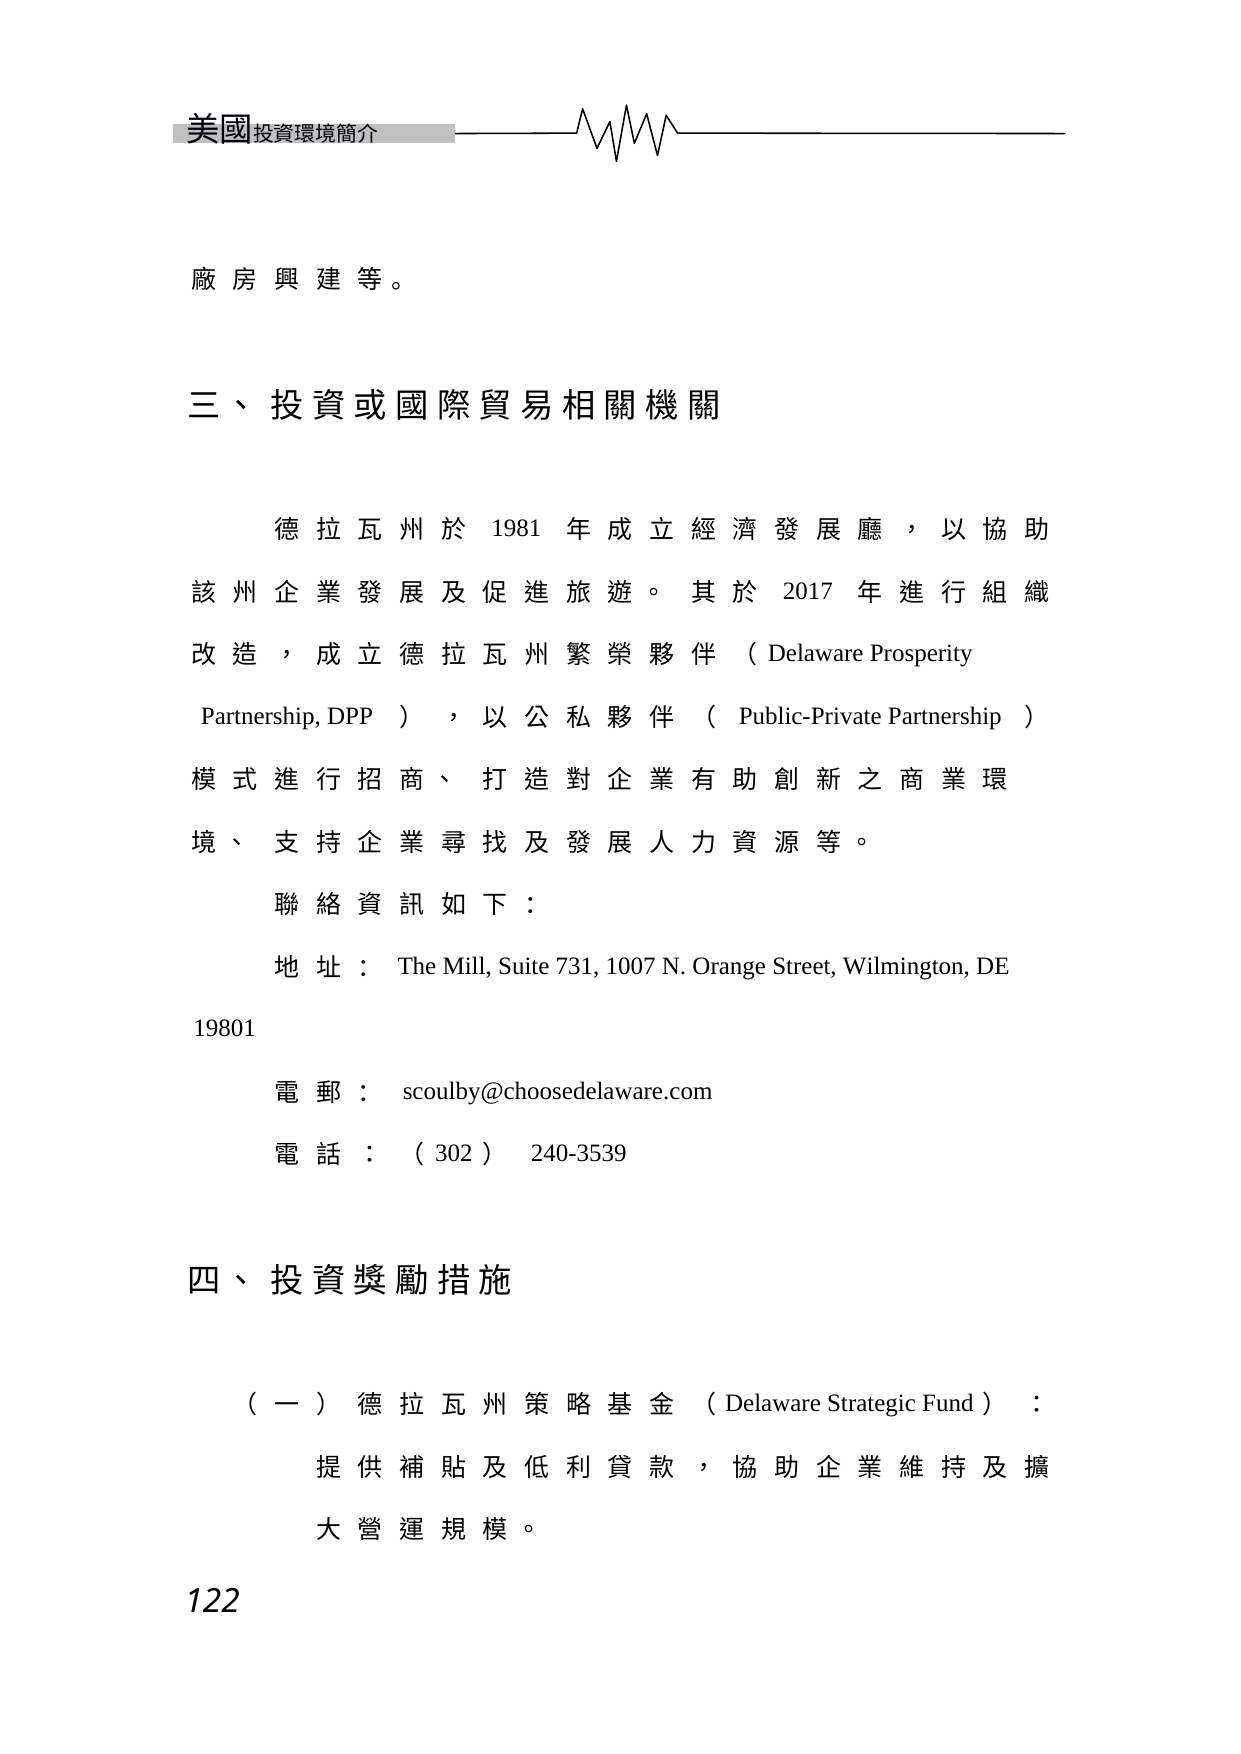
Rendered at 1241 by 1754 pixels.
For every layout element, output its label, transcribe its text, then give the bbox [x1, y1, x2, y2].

text 地址：The Mill, Suite 731, 1007 N. Orange Street, Wilmington, DE 19801 [183, 924, 1058, 1049]
text 電郵：scoulby@choosedelaware.com [183, 1049, 1058, 1111]
text 四、投資獎勵措施 [183, 1236, 1058, 1299]
text 德拉瓦州於1981年成立經濟發展廳，以協助該州企業發展及促進旅遊。其於2017年進行組織改造，成立德拉瓦州繁榮夥伴（Delaware Prosperity Partnership, DPP），以公私夥伴（Public-Private Partnership）模式進行招商、打造對企業有助創新之商業環境、支持企業尋找及發展人力資源等。 [183, 486, 1058, 861]
text （一）德拉瓦州策略基金（Delaware Strategic Fund）：提供補貼及低利貸款，協助企業維持及擴大營運規模。 [207, 1361, 1058, 1549]
text 聯絡資訊如下： [183, 861, 1058, 924]
text 廠房興建等。 [183, 236, 1058, 299]
text 電話：（302）240-3539 [183, 1111, 1058, 1174]
text 三、投資或國際貿易相關機關 [183, 361, 1058, 424]
